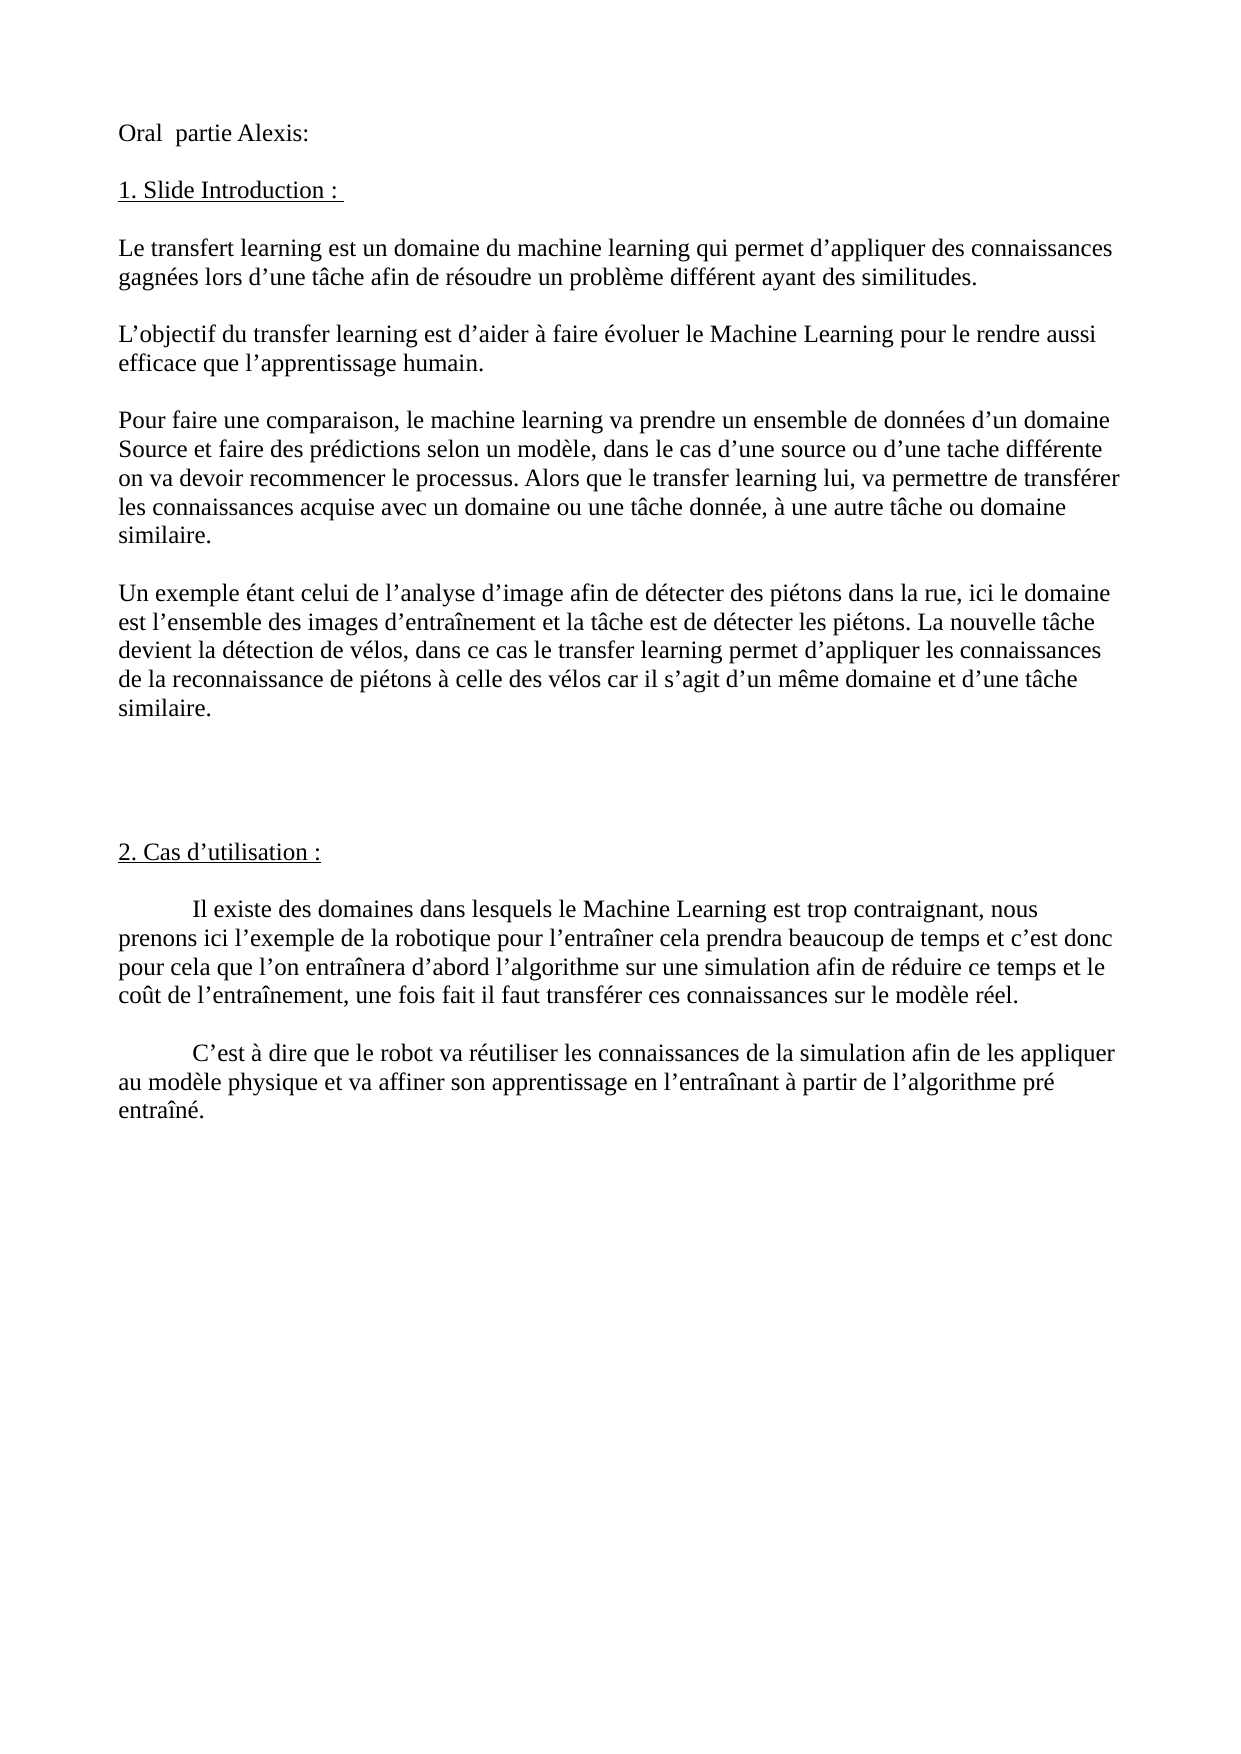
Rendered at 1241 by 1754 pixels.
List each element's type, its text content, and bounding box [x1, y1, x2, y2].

text Oral partie Alexis: [118, 118, 1122, 147]
text C’est à dire que le robot va réutiliser les connaissances de la simulation afin de les appliquer au modèle physique et va affiner son apprentissage en l’entraînant à partir de l’algorithme pré entraîné. [118, 1038, 1122, 1124]
text L’objectif du transfer learning est d’aider à faire évoluer le Machine Learning pour le rendre aussi efficace que l’apprentissage humain. [118, 319, 1122, 377]
text 1. Slide Introduction : [118, 176, 1122, 204]
text Il existe des domaines dans lesquels le Machine Learning est trop contraignant, nous prenons ici l’exemple de la robotique pour l’entraîner cela prendra beaucoup de temps et c’est donc pour cela que l’on entraînera d’abord l’algorithme sur une simulation afin de réduire ce temps et le coût de l’entraînement, une fois fait il faut transférer ces connaissances sur le modèle réel. [118, 894, 1122, 1009]
text 2. Cas d’utilisation : [118, 837, 1122, 866]
text Le transfert learning est un domaine du machine learning qui permet d’appliquer des connaissances gagnées lors d’une tâche afin de résoudre un problème différent ayant des similitudes. [118, 233, 1122, 291]
text Pour faire une comparaison, le machine learning va prendre un ensemble de données d’un domaine Source et faire des prédictions selon un modèle, dans le cas d’une source ou d’une tache différente on va devoir recommencer le processus. Alors que le transfer learning lui, va permettre de transférer les connaissances acquise avec un domaine ou une tâche donnée, à une autre tâche ou domaine similaire. [118, 406, 1122, 549]
text Un exemple étant celui de l’analyse d’image afin de détecter des piétons dans la rue, ici le domaine est l’ensemble des images d’entraînement et la tâche est de détecter les piétons. La nouvelle tâche devient la détection de vélos, dans ce cas le transfer learning permet d’appliquer les connaissances de la reconnaissance de piétons à celle des vélos car il s’agit d’un même domaine et d’une tâche similaire. [118, 578, 1122, 722]
